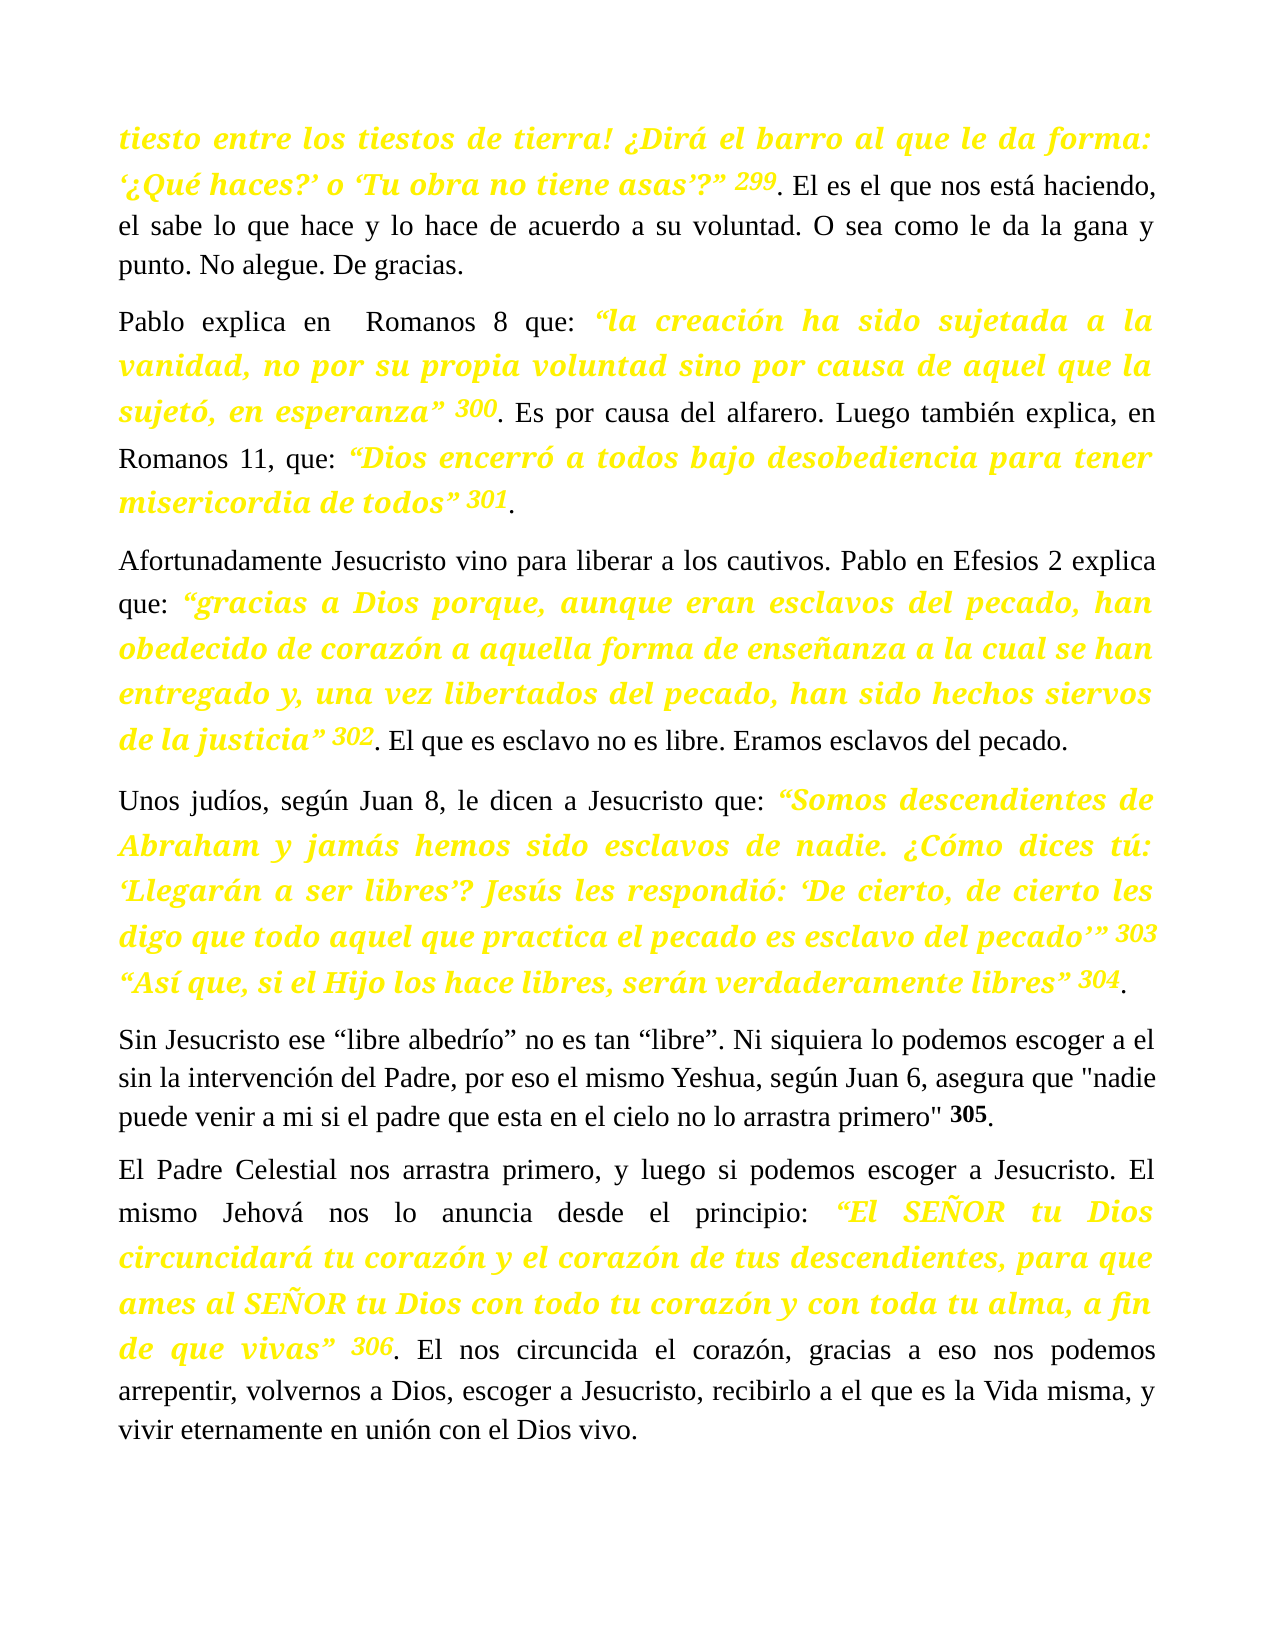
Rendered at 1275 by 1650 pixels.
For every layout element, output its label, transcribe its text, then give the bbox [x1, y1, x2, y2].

text Afortunadamente Jesucristo vino para liberar a los cautivos. Pablo en Efesios 2 explica que: “gracias a Dios porque, aunque eran esclavos del pecado, han obedecido de corazón a aquella forma de enseñanza a la cual se han entregado y, una vez libertados del pecado, han sido hechos siervos de la justicia” . El que es esclavo no es libre. Eramos esclavos del pecado. [118, 543, 1157, 759]
text tiesto entre los tiestos de tierra! ¿Dirá el barro al que le da forma: ‘¿Qué haces?’ o ‘Tu obra no tiene asas’?” . El es el que nos está haciendo, el sabe lo que hace y lo hace de acuerdo a su voluntad. O sea como le da la gana y punto. No alegue. De gracias. [118, 118, 1157, 281]
text El Padre Celestial nos arrastra primero, y luego si podemos escoger a Jesucristo. El mismo Jehová nos lo anuncia desde el principio: “El SEÑOR tu Dios circuncidará tu corazón y el corazón de tus descendientes, para que ames al SEÑOR tu Dios con todo tu corazón y con toda tu alma, a fin de que vivas” . El nos circuncida el corazón, gracias a eso nos podemos arrepentir, volvernos a Dios, escoger a Jesucristo, recibirlo a el que es la Vida misma, y vivir eternamente en unión con el Dios vivo. [118, 1152, 1157, 1445]
text Sin Jesucristo ese “libre albedrío” no es tan “libre”. Ni siquiera lo podemos escoger a el sin la intervención del Padre, por eso el mismo Yeshua, según Juan 6, asegura que "nadie puede venir a mi si el padre que esta en el cielo no lo arrastra primero" . [118, 1022, 1157, 1133]
text Unos judíos, según Juan 8, le dicen a Jesucristo que: “Somos descendientes de Abraham y jamás hemos sido esclavos de nadie. ¿Cómo dices tú: ‘Llegarán a ser libres’? Jesús les respondió: ‘De cierto, de cierto les digo que todo aquel que practica el pecado es esclavo del pecado’” “Así que, si el Hijo los hace libres, serán verdaderamente libres” . [118, 779, 1157, 1002]
text Pablo explica en Romanos 8 que: “la creación ha sido sujetada a la vanidad, no por su propia voluntad sino por causa de aquel que la sujetó, en esperanza” . Es por causa del alfarero. Luego también explica, en Romanos 11, que: “Dios encerró a todos bajo desobediencia para tener misericordia de todos” . [118, 300, 1157, 522]
